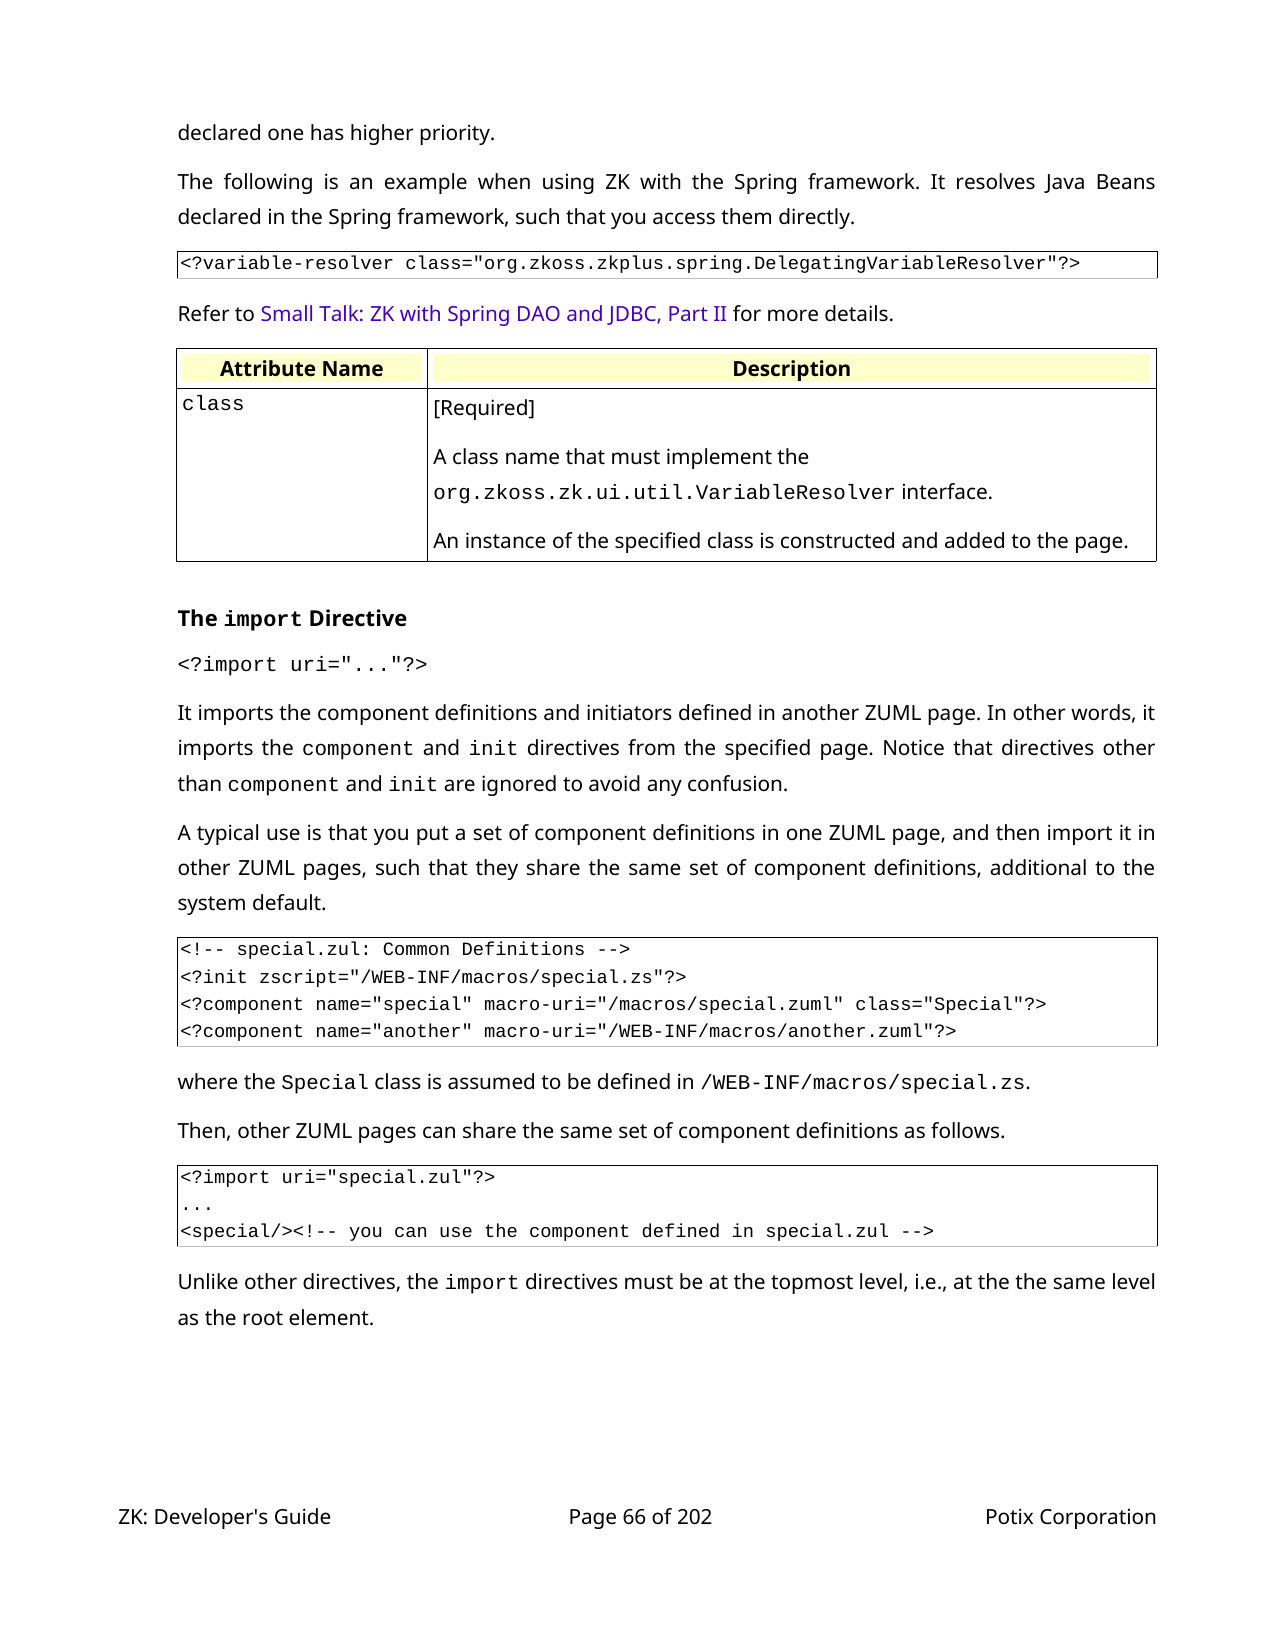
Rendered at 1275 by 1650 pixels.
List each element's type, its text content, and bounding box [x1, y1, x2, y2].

table_header Attribute Name [177, 349, 427, 388]
text Then, other ZUML pages can share the same set of component definitions as follows. [177, 1116, 1157, 1144]
text <?component name="another" macro-uri="/WEB-INF/macros/another.zuml"?> [178, 1019, 1157, 1046]
text declared one has higher priority. [177, 118, 1157, 146]
text It imports the component definitions and initiators defined in another ZUML page. In other words, it imports the component and init directives from the specified page. Notice that directives other than component and init are ignored to avoid any confusion. [177, 698, 1157, 797]
text <!-- special.zul: Common Definitions --> [178, 938, 1157, 962]
text <?import uri="..."?> [177, 654, 1157, 677]
text where the Special class is assumed to be defined in /WEB-INF/macros/special.zs. [177, 1067, 1157, 1095]
text <special/><!-- you can use the component defined in special.zul --> [178, 1219, 1157, 1246]
text <?init zscript="/WEB-INF/macros/special.zs"?> [178, 964, 1157, 989]
text Unlike other directives, the import directives must be at the topmost level, i.e., at the the same level as the root element. [177, 1267, 1157, 1331]
table_cell [Required] A class name that must implement the org.zkoss.zk.ui.util.VariableResolver interface. An instance of the specified class is constructed and added to the page. [428, 389, 1156, 561]
text A typical use is that you put a set of component definitions in one ZUML page, and then import it in other ZUML pages, such that they share the same set of component definitions, additional to the system default. [177, 818, 1157, 917]
text <?component name="special" macro-uri="/macros/special.zuml" class="Special"?> [178, 992, 1157, 1016]
text <?variable-resolver class="org.zkoss.zkplus.spring.DelegatingVariableResolver"?> [178, 252, 1157, 278]
text ... [178, 1192, 1157, 1216]
table_cell class [177, 389, 427, 561]
subtitle The import Directive [177, 603, 1157, 633]
table_header Description [428, 349, 1156, 388]
text Refer to Small Talk: ZK with Spring DAO and JDBC, Part II for more details. [177, 299, 1157, 327]
text The following is an example when using ZK with the Spring framework. It resolves Java Beans declared in the Spring framework, such that you access them directly. [177, 167, 1157, 230]
text <?import uri="special.zul"?> [178, 1166, 1157, 1189]
